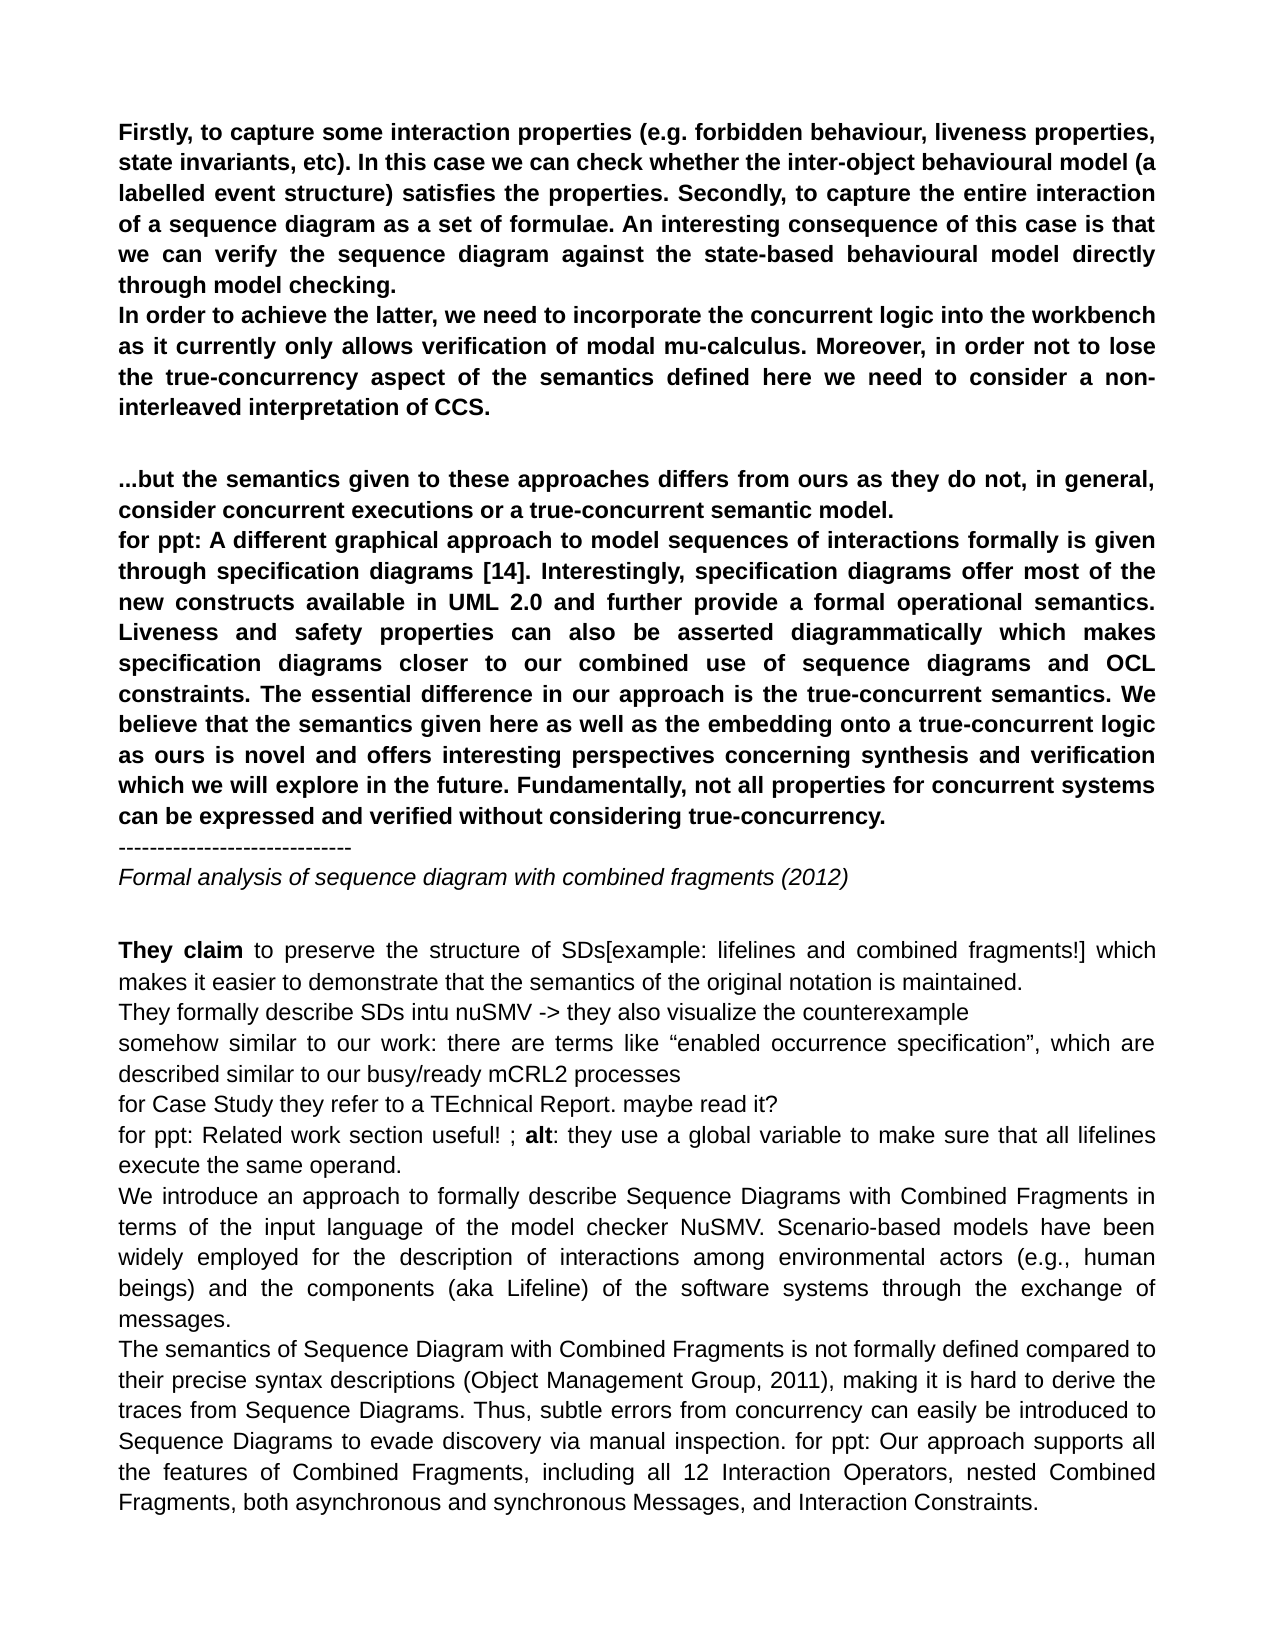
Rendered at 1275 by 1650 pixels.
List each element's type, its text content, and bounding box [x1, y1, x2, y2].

text We introduce an approach to formally describe Sequence Diagrams with Combined Fragments in terms of the input language of the model checker NuSMV. Scenario-based models have been widely employed for the description of interactions among environmental actors (e.g., human beings) and the components (aka Lifeline) of the software systems through the exchange of messages. [118, 1182, 1157, 1332]
text for ppt: A different graphical approach to model sequences of interactions formally is given through specification diagrams [14]. Interestingly, specification diagrams offer most of the new constructs available in UML 2.0 and further provide a formal operational semantics. Liveness and safety properties can also be asserted diagrammatically which makes specification diagrams closer to our combined use of sequence diagrams and OCL constraints. The essential difference in our approach is the true-concurrent semantics. We believe that the semantics given here as well as the embedding onto a true-concurrent logic as ours is novel and offers interesting perspectives concerning synthesis and verification which we will explore in the future. Fundamentally, not all properties for concurrent systems can be expressed and verified without considering true-concurrency. [118, 527, 1157, 829]
text ------------------------------ [118, 833, 1157, 860]
text for Case Study they refer to a TEchnical Report. maybe read it? [118, 1091, 1157, 1117]
text ...but the semantics given to these approaches differs from ours as they do not, in general, consider concurrent executions or a true-concurrent semantic model. [118, 466, 1157, 523]
text for ppt: Related work section useful! ; alt: they use a global variable to make sure that all lifelines execute the same operand. [118, 1121, 1157, 1179]
text somehow similar to our work: there are terms like “enabled occurrence specification”, which are described similar to our busy/ready mCRL2 processes [118, 1029, 1157, 1087]
text They claim to preserve the structure of SDs[example: lifelines and combined fragments!] which makes it easier to demonstrate that the semantics of the original notation is maintained. [118, 936, 1157, 995]
text In order to achieve the latter, we need to incorporate the concurrent logic into the workbench as it currently only allows verification of modal mu-calculus. Moreover, in order not to lose the true-concurrency aspect of the semantics defined here we need to consider a non-interleaved interpretation of CCS. [118, 302, 1157, 421]
text They formally describe SDs intu nuSMV -> they also visualize the counterexample [118, 999, 1157, 1026]
text The semantics of Sequence Diagram with Combined Fragments is not formally defined compared to their precise syntax descriptions (Object Management Group, 2011), making it is hard to derive the traces from Sequence Diagrams. Thus, subtle errors from concurrency can easily be introduced to Sequence Diagrams to evade discovery via manual inspection. for ppt: Our approach supports all the features of Combined Fragments, including all 12 Interaction Operators, nested Combined Fragments, both asynchronous and synchronous Messages, and Interaction Constraints. [118, 1336, 1157, 1516]
text Firstly, to capture some interaction properties (e.g. forbidden behaviour, liveness properties, state invariants, etc). In this case we can check whether the inter-object behavioural model (a labelled event structure) satisfies the properties. Secondly, to capture the entire interaction of a sequence diagram as a set of formulae. An interesting consequence of this case is that we can verify the sequence diagram against the state-based behavioural model directly through model checking. [118, 118, 1157, 298]
text Formal analysis of sequence diagram with combined fragments (2012) [118, 864, 1157, 891]
